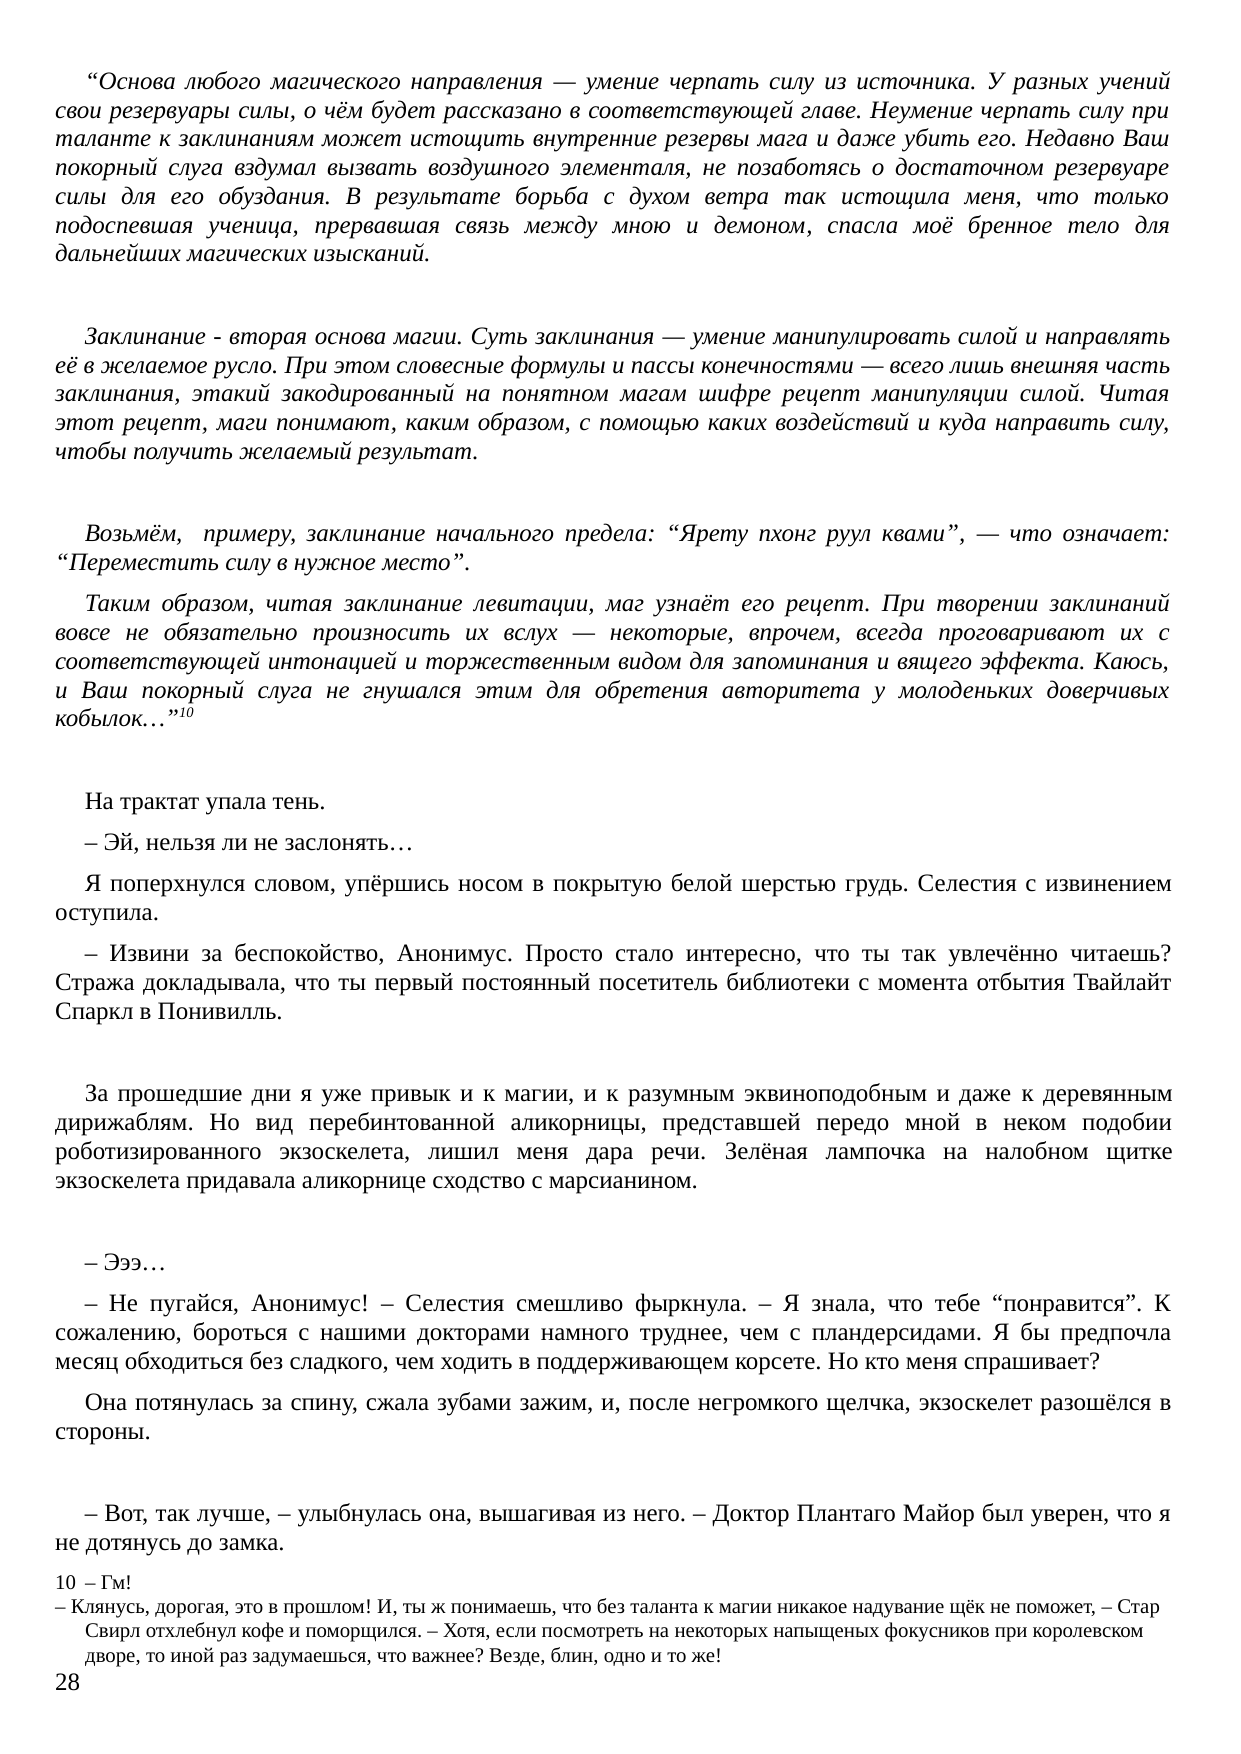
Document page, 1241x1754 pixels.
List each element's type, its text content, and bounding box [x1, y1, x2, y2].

text – Не пугайся, Анонимус! – Селестия смешливо фыркнула. – Я знала, что тебе “понравится”. К сожалению, бороться с нашими докторами намного труднее, чем с пландерсидами. Я бы предпочла месяц обходиться без сладкого, чем ходить в поддерживающем корсете. Но кто меня спрашивает? [55, 1288, 1173, 1375]
text – Эй, нельзя ли не заслонять… [55, 827, 1173, 856]
text Заклинание - вторая основа магии. Суть заклинания — умение манипулировать силой и направлять её в желаемое русло. При этом словесные формулы и пассы конечностями — всего лишь внешняя часть заклинания, этакий закодированный на понятном магам шифре рецепт манипуляции силой. Читая этот рецепт, маги понимают, каким образом, с помощью каких воздействий и куда направить силу, чтобы получить желаемый результат. [55, 321, 1173, 465]
text Таким образом, читая заклинание левитации, маг узнаёт его рецепт. При творении заклинаний вовсе не обязательно произносить их вслух — некоторые, впрочем, всегда проговаривают их с соответствующей интонацией и торжественным видом для запоминания и вящего эффекта. Каюсь, и Ваш покорный слуга не гнушался этим для обретения авторитета у молоденьких доверчивых кобылок…” [55, 588, 1173, 732]
text – Гм! [55, 1570, 1173, 1594]
text Возьмём, примеру, заклинание начального предела: “Ярету пхонг руул квами”, — что означает: “Переместить силу в нужное место”. [55, 518, 1173, 576]
text На трактат упала тень. [55, 786, 1173, 815]
text Я поперхнулся словом, упёршись носом в покрытую белой шерстью грудь. Селестия с извинением оступила. [55, 868, 1173, 926]
text – Извини за беспокойство, Анонимус. Просто стало интересно, что ты так увлечённо читаешь? Стража докладывала, что ты первый постоянный посетитель библиотеки с момента отбытия Твайлайт Спаркл в Понивилль. [55, 938, 1173, 1025]
text – Клянусь, дорогая, это в прошлом! И, ты ж понимаешь, что без таланта к магии никакое надувание щёк не поможет, – Стар Свирл отхлебнул кофе и поморщился. – Хотя, если посмотреть на некоторых напыщеных фокусников при королевском дворе, то иной раз задумаешься, что важнее? Везде, блин, одно и то же! [55, 1594, 1173, 1667]
text Она потянулась за спину, сжала зубами зажим, и, после негромкого щелчка, экзоскелет разошёлся в стороны. [55, 1387, 1173, 1445]
text – Вот, так лучше, – улыбнулась она, вышагивая из него. – Доктор Плантаго Майор был уверен, что я не дотянусь до замка. [55, 1498, 1173, 1556]
text – Эээ… [55, 1247, 1173, 1276]
text “Основа любого магического направления — умение черпать силу из источника. У разных учений свои резервуары силы, о чём будет рассказано в соответствующей главе. Неумение черпать силу при таланте к заклинаниям может истощить внутренние резервы мага и даже убить его. Недавно Ваш покорный слуга вздумал вызвать воздушного элементаля, не позаботясь о достаточном резервуаре силы для его обуздания. В результате борьба с духом ветра так истощила меня, что только подоспевшая ученица, прервавшая связь между мною и демоном, спасла моё бренное тело для дальнейших магических изысканий. [55, 66, 1173, 267]
text За прошедшие дни я уже привык и к магии, и к разумным эквиноподобным и даже к деревянным дирижаблям. Но вид перебинтованной аликорницы, представшей передо мной в неком подобии роботизированного экзоскелета, лишил меня дара речи. Зелёная лампочка на налобном щитке экзоскелета придавала аликорнице сходство с марсианином. [55, 1078, 1173, 1193]
